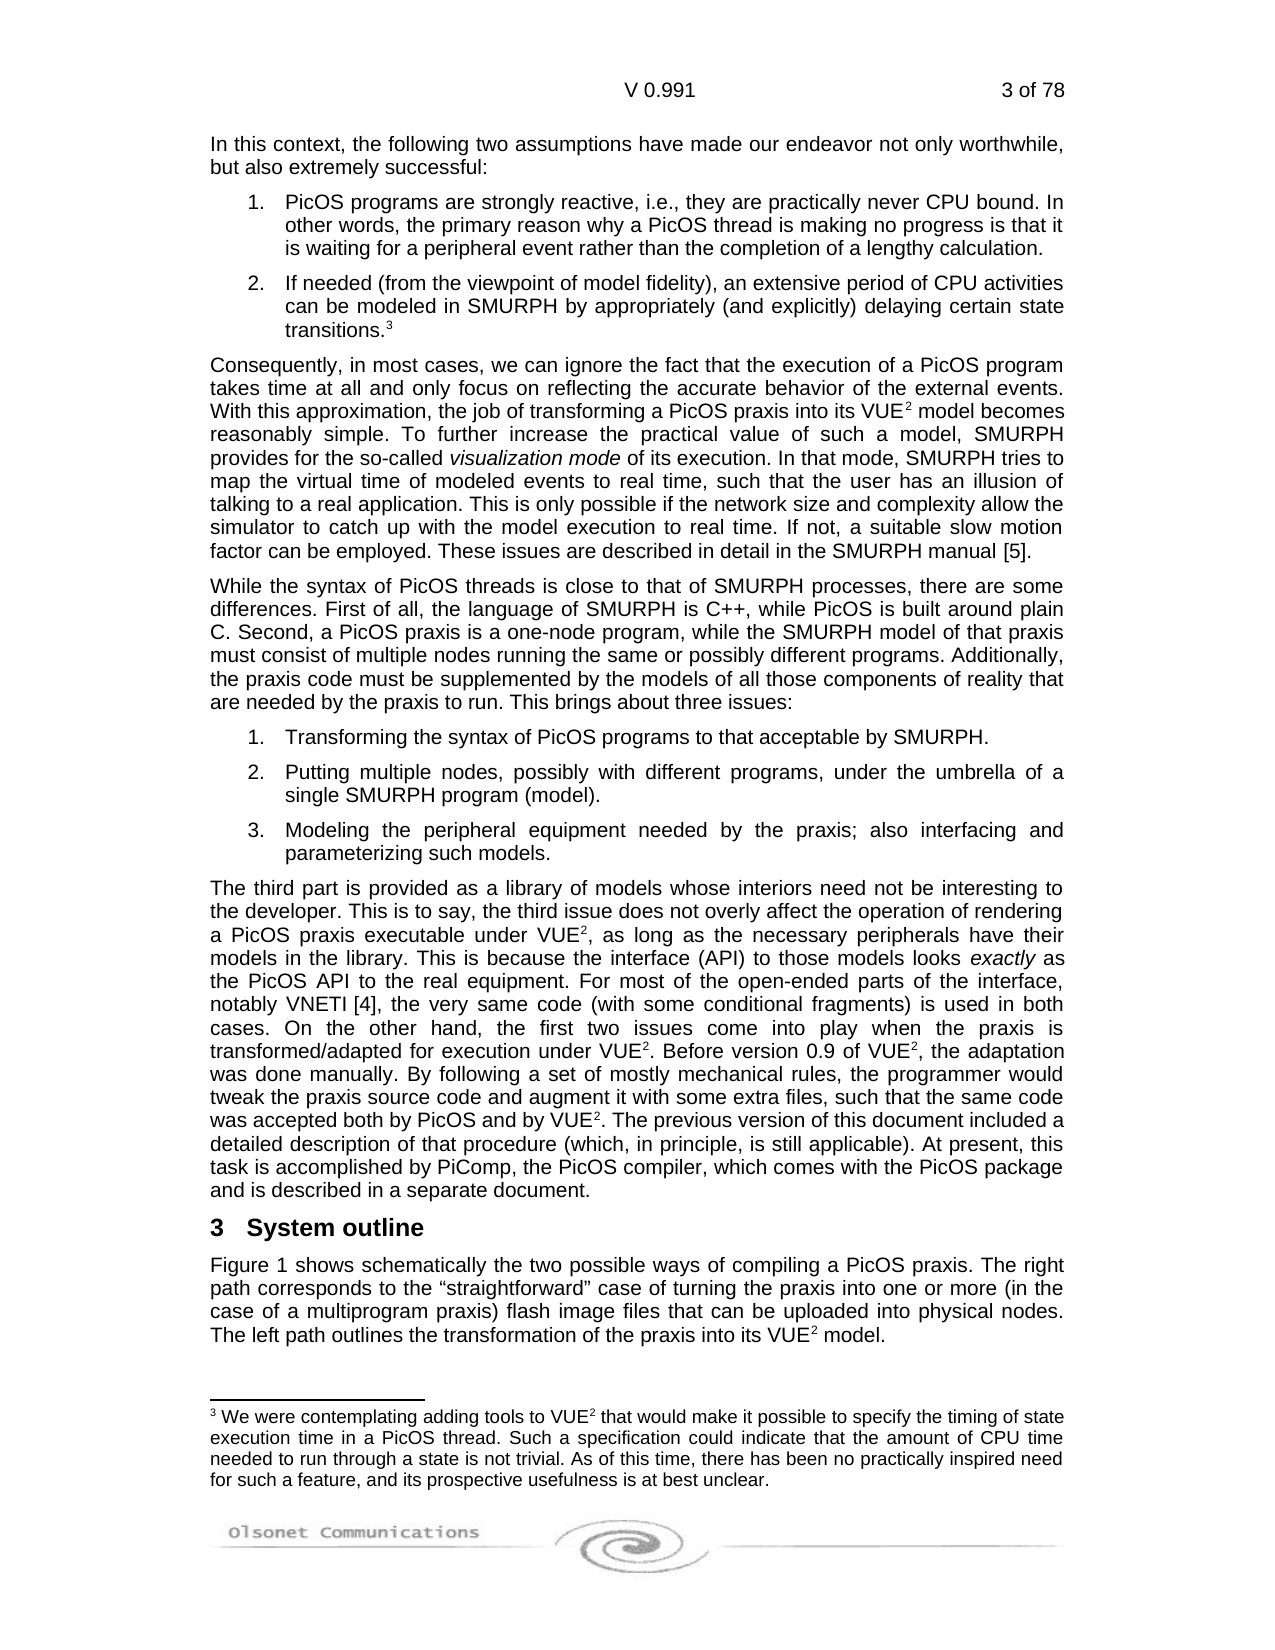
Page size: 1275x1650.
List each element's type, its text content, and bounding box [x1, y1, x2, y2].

text Consequently, in most cases, we can ignore the fact that the execution of a PicOS program takes time at all and only focus on reflecting the accurate behavior of the external events. With this approximation, the job of transforming a PicOS praxis into its VUE2 model becomes reasonably simple. To further increase the practical value of such a model, SMURPH provides for the so-called visualization mode of its execution. In that mode, SMURPH tries to map the virtual time of modeled events to real time, such that the user has an illusion of talking to a real application. This is only possible if the network size and complexity allow the simulator to catch up with the model execution to real time. If not, a suitable slow motion factor can be employed. These issues are described in detail in the SMURPH manual [5]. [210, 353, 1065, 562]
list If needed (from the viewpoint of model fidelity), an extensive period of CPU activities can be modeled in SMURPH by appropriately (and explicitly) delaying certain state transitions. [247, 272, 1065, 342]
list PicOS programs are strongly reactive, i.e., they are practically never CPU bound. In other words, the primary reason why a PicOS thread is making no progress is that it is waiting for a peripheral event rather than the completion of a lengthy calculation. [247, 190, 1065, 260]
list Transforming the syntax of PicOS programs to that acceptable by SMURPH. [247, 725, 1065, 748]
picture [210, 1504, 1065, 1596]
list We were contemplating adding tools to VUE2 that would make it possible to specify the timing of state execution time in a PicOS thread. Such a specification could indicate that the amount of CPU time needed to run through a state is not trivial. As of this time, there has been no practically inspired need for such a feature, and its prospective usefulness is at best unclear. [210, 1406, 1065, 1490]
subtitle System outline [210, 1214, 1065, 1242]
text In this context, the following two assumptions have made our endeavor not only worthwhile, but also extremely successful: [210, 132, 1065, 179]
text While the syntax of PicOS threads is close to that of SMURPH processes, there are some differences. First of all, the language of SMURPH is C++, while PicOS is built around plain C. Second, a PicOS praxis is a one-node program, while the SMURPH model of that praxis must consist of multiple nodes running the same or possibly different programs. Additionally, the praxis code must be supplemented by the models of all those components of reality that are needed by the praxis to run. This brings about three issues: [210, 574, 1065, 713]
text Figure 1 shows schematically the two possible ways of compiling a PicOS praxis. The right path corresponds to the “straightforward” case of turning the praxis into one or more (in the case of a multiprogram praxis) flash image files that can be uploaded into physical nodes. The left path outlines the transformation of the praxis into its VUE2 model. [210, 1253, 1065, 1346]
list Modeling the peripheral equipment needed by the praxis; also interfacing and parameterizing such models. [247, 818, 1065, 865]
list Putting multiple nodes, possibly with different programs, under the umbrella of a single SMURPH program (model). [247, 760, 1065, 807]
text The third part is provided as a library of models whose interiors need not be interesting to the developer. This is to say, the third issue does not overly affect the operation of rendering a PicOS praxis executable under VUE2, as long as the necessary peripherals have their models in the library. This is because the interface (API) to those models looks exactly as the PicOS API to the real equipment. For most of the open-ended parts of the interface, notably VNETI [4], the very same code (with some conditional fragments) is used in both cases. On the other hand, the first two issues come into play when the praxis is transformed/adapted for execution under VUE2. Before version 0.9 of VUE2, the adaptation was done manually. By following a set of mostly mechanical rules, the programmer would tweak the praxis source code and augment it with some extra files, such that the same code was accepted both by PicOS and by VUE2. The previous version of this document included a detailed description of that procedure (which, in principle, is still applicable). At present, this task is accomplished by PiComp, the PicOS compiler, which comes with the PicOS package and is described in a separate document. [210, 877, 1065, 1202]
